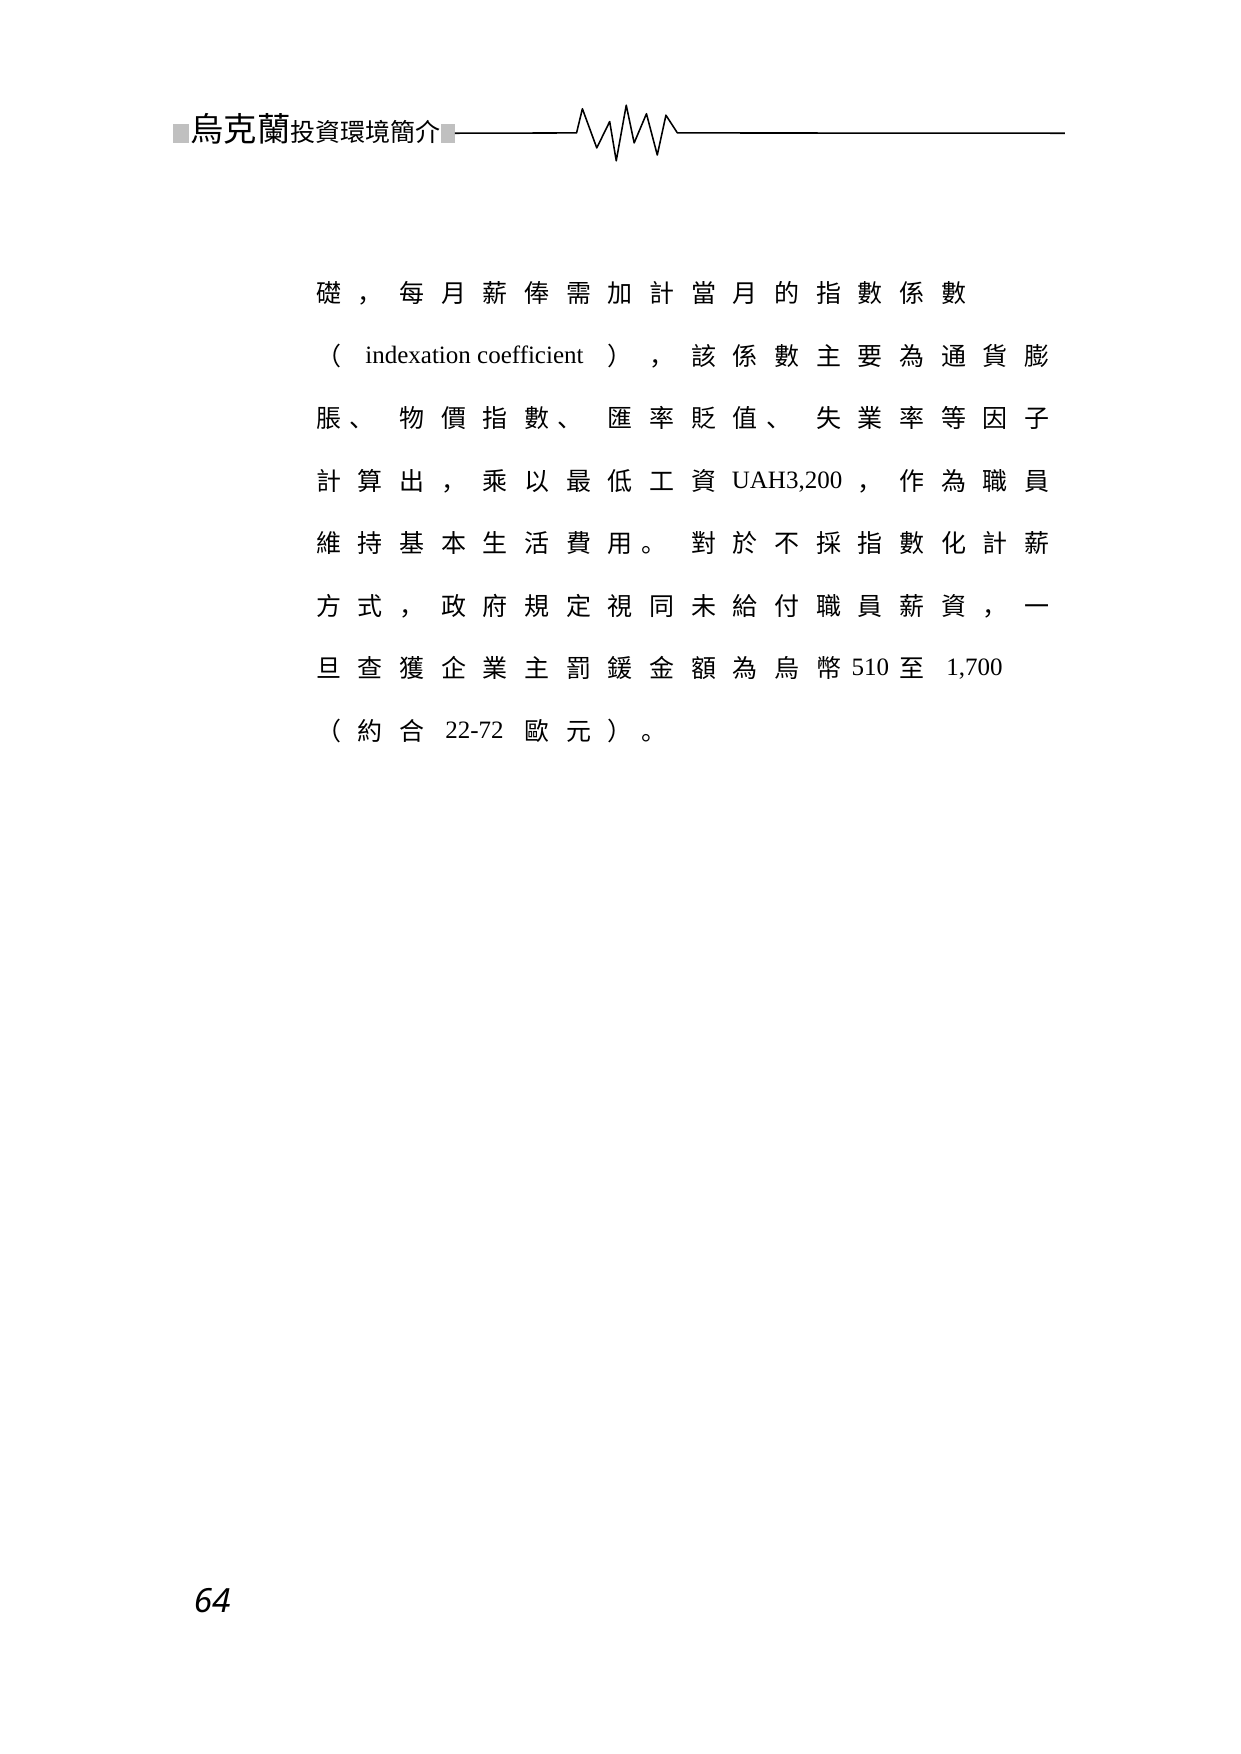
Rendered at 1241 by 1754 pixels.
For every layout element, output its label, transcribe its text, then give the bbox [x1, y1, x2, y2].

text 礎，每月薪俸需加計當月的指數係數（indexation coefficient），該係數主要為通貨膨脹、物價指數、匯率貶值、失業率等因子計算出，乘以最低工資UAH3,200，作為職員維持基本生活費用。對於不採指數化計薪方式，政府規定視同未給付職員薪資，一旦查獲企業主罰鍰金額為烏幣510至1,700（約合22-72歐元）。 [281, 250, 1058, 750]
